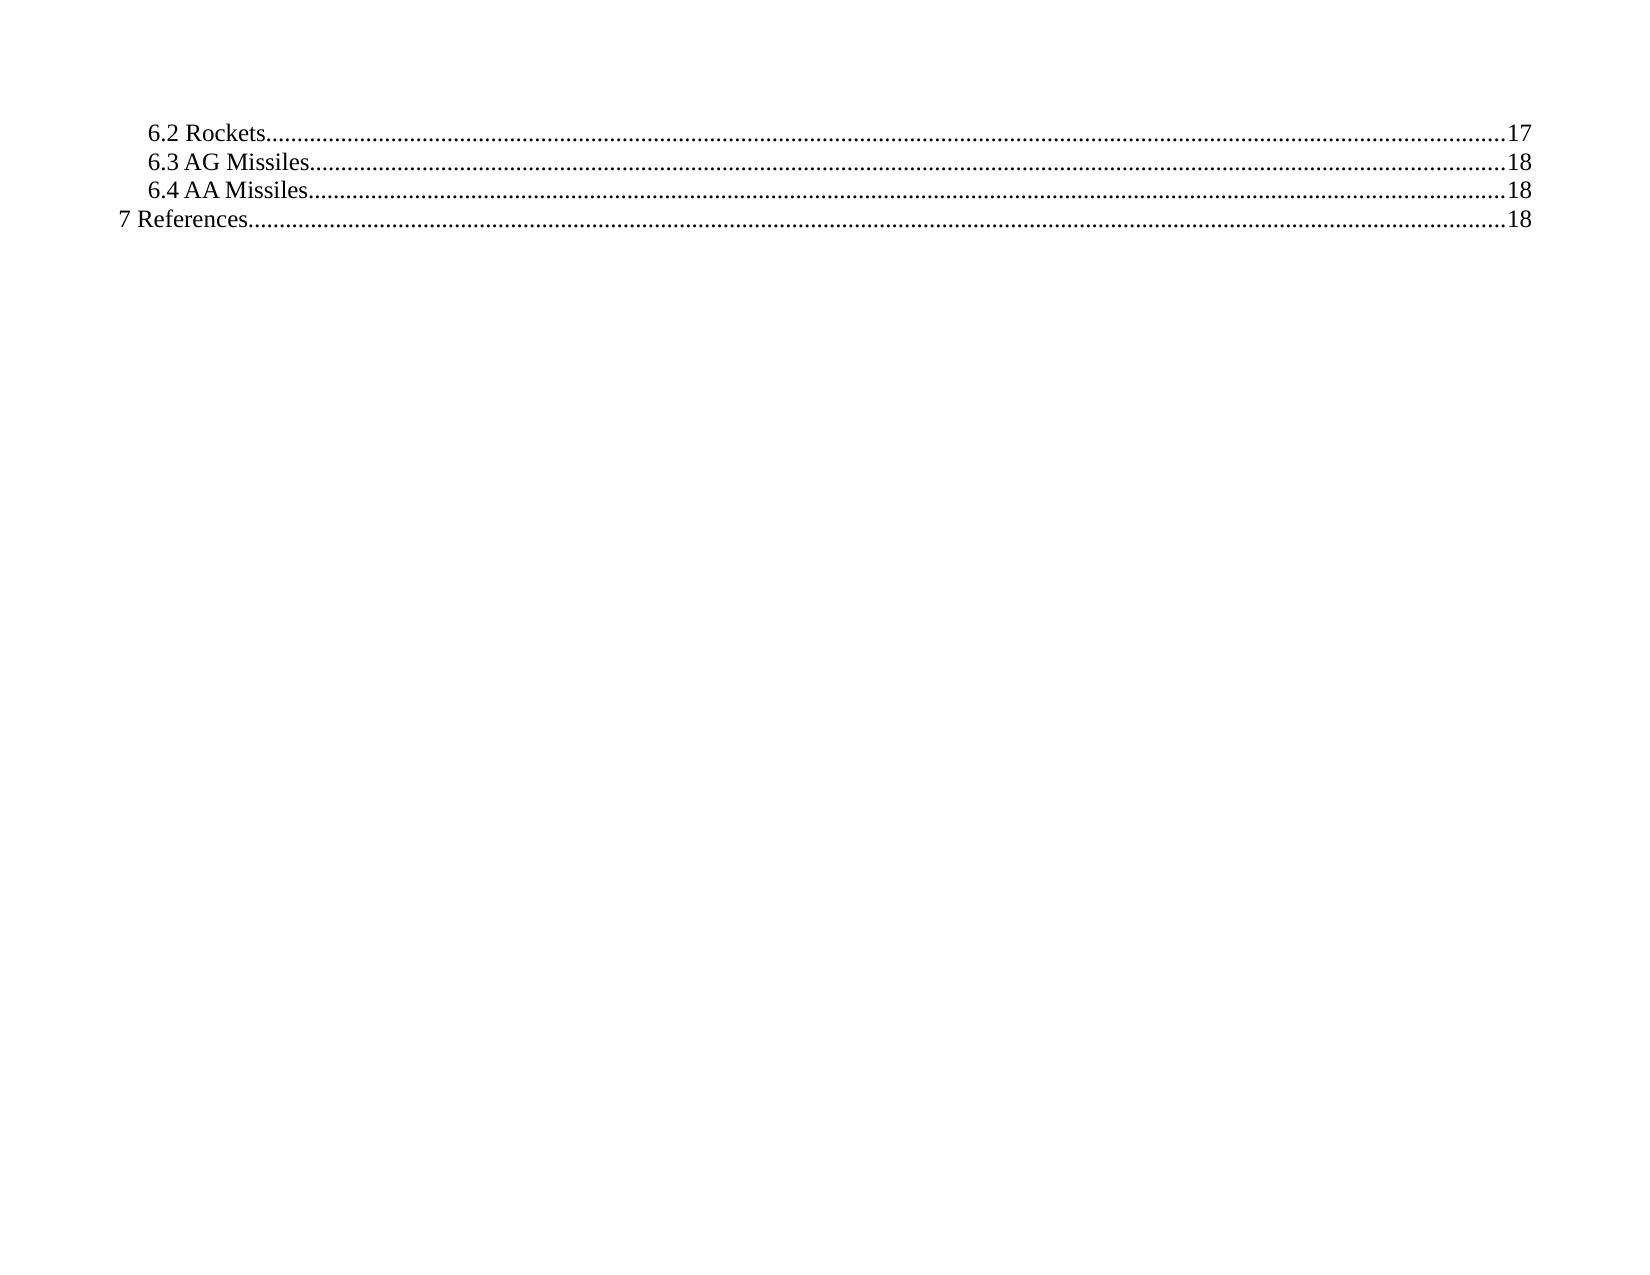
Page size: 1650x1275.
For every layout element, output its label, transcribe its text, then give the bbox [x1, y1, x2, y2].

text 6.4 AA Missiles 18 [148, 176, 1532, 204]
text 7 References 18 [118, 204, 1532, 233]
text 6.3 AG Missiles 18 [148, 147, 1532, 176]
text 6.2 Rockets 17 [148, 118, 1532, 147]
